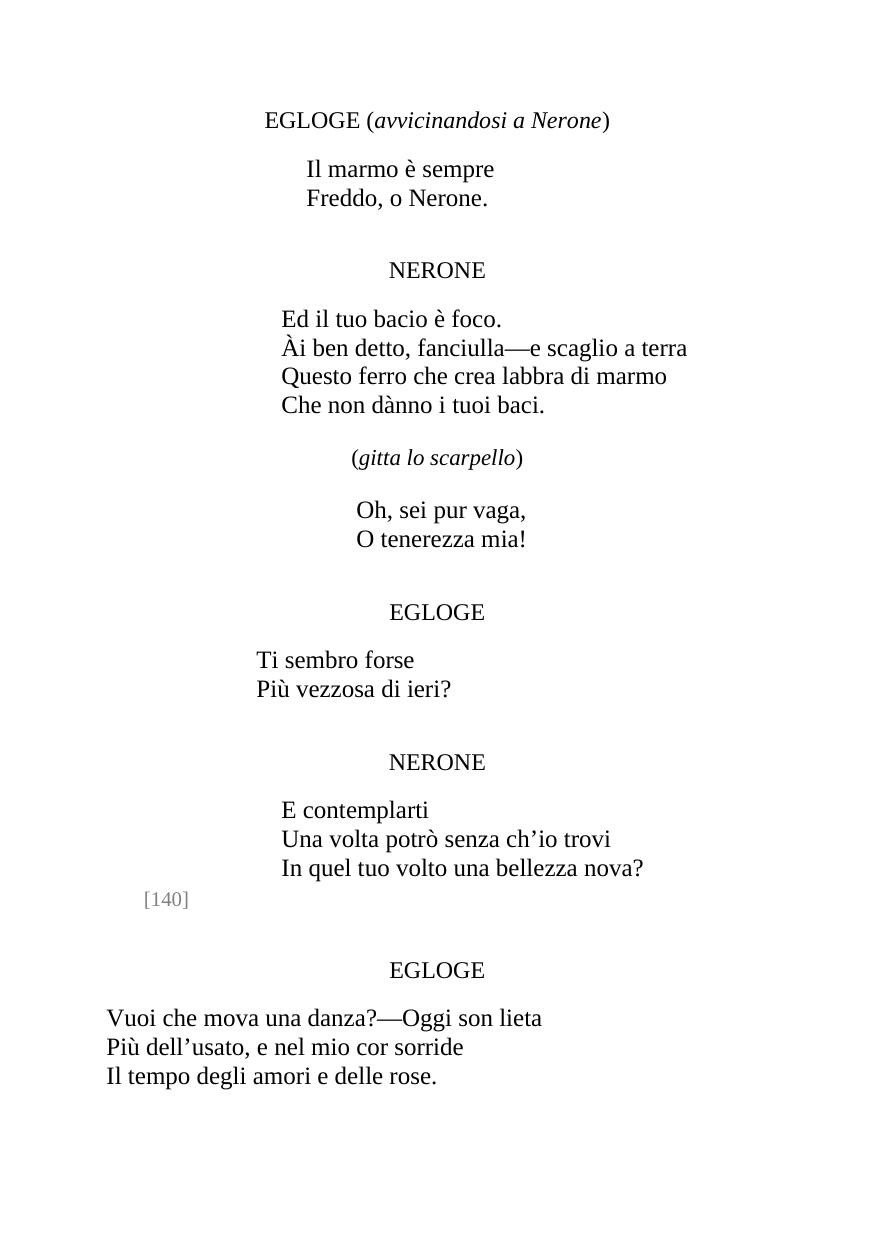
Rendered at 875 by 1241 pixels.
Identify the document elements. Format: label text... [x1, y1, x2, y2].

text Freddo, o Nerone. [106, 183, 768, 211]
text Ài ben detto, fanciulla—e scaglio a terra [106, 333, 768, 361]
text Oh, sei pur vaga, [106, 495, 768, 524]
text In quel tuo volto una bellezza nova? [106, 853, 768, 882]
text E contemplarti [106, 796, 768, 824]
text Più vezzosa di ieri? [106, 674, 768, 703]
text O tenerezza mia! [106, 524, 768, 553]
text Il marmo è sempre [106, 154, 768, 183]
text (gitta lo scarpello) [106, 444, 768, 470]
text Vuoi che mova una danza?—Oggi son lieta [106, 1003, 768, 1032]
text [140] [106, 887, 768, 911]
text EGLOGE [106, 956, 768, 983]
text Il tempo degli amori e delle rose. [106, 1061, 768, 1090]
text Che non dànno i tuoi baci. [106, 390, 768, 419]
text EGLOGE [106, 598, 768, 625]
text Ed il tuo bacio è foco. [106, 304, 768, 333]
text Più dell’usato, e nel mio cor sorride [106, 1032, 768, 1061]
text Questo ferro che crea labbra di marmo [106, 361, 768, 390]
text NERONE [106, 748, 768, 776]
text Ti sembro forse [106, 645, 768, 674]
text NERONE [106, 256, 768, 284]
text Una volta potrò senza ch’io trovi [106, 824, 768, 853]
text EGLOGE (avvicinandosi a Nerone) [106, 106, 768, 134]
